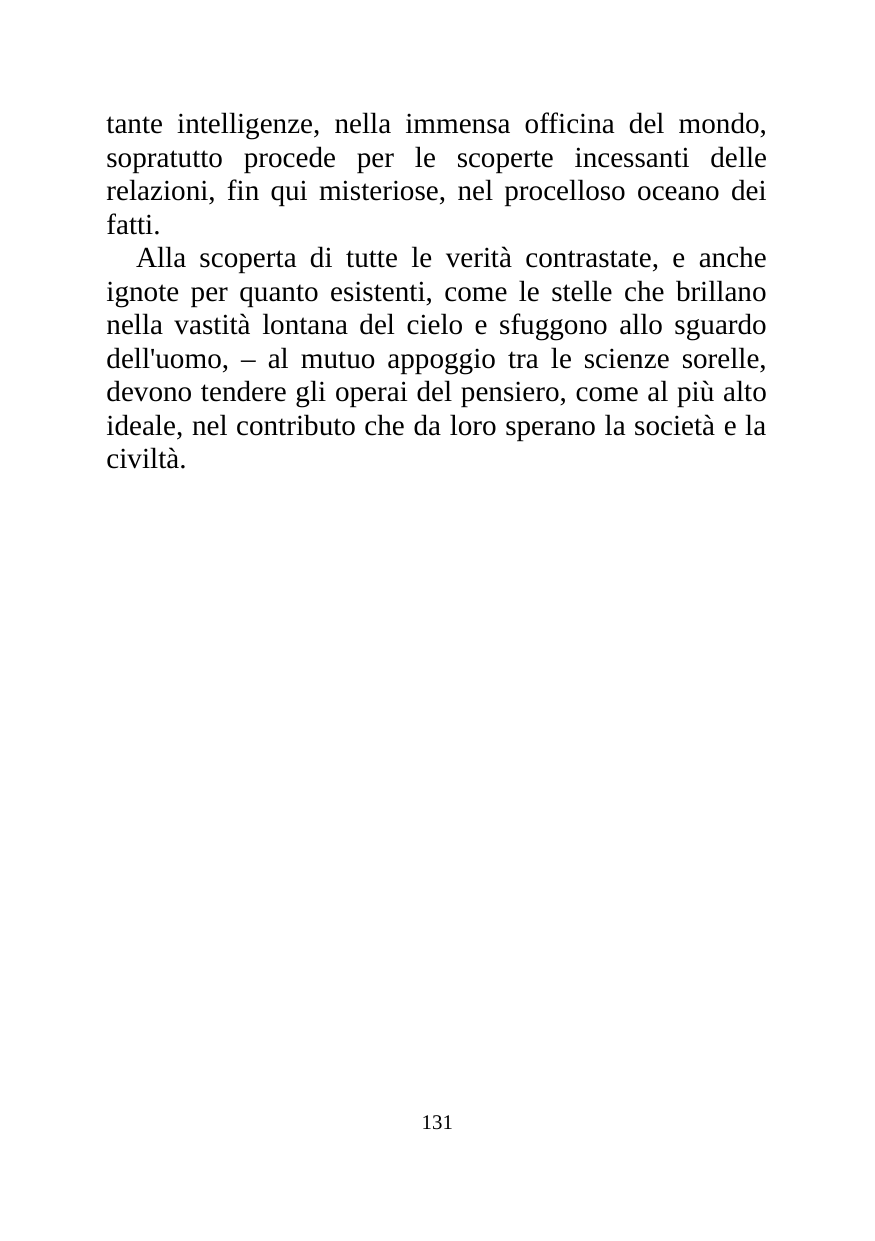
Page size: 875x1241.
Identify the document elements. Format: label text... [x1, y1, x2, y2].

text Alla scoperta di tutte le verità contrastate, e anche ignote per quanto esistenti, come le stelle che brillano nella vastità lontana del cielo e sfuggono allo sguardo dell'uomo, – al mutuo appoggio tra le scienze sorelle, devono tendere gli operai del pensiero, come al più alto ideale, nel contributo che da loro sperano la società e la civiltà. [106, 240, 768, 475]
text tante intelligenze, nella immensa officina del mondo, sopratutto procede per le scoperte incessanti delle relazioni, fin qui misteriose, nel procelloso oceano dei fatti. [106, 106, 768, 240]
